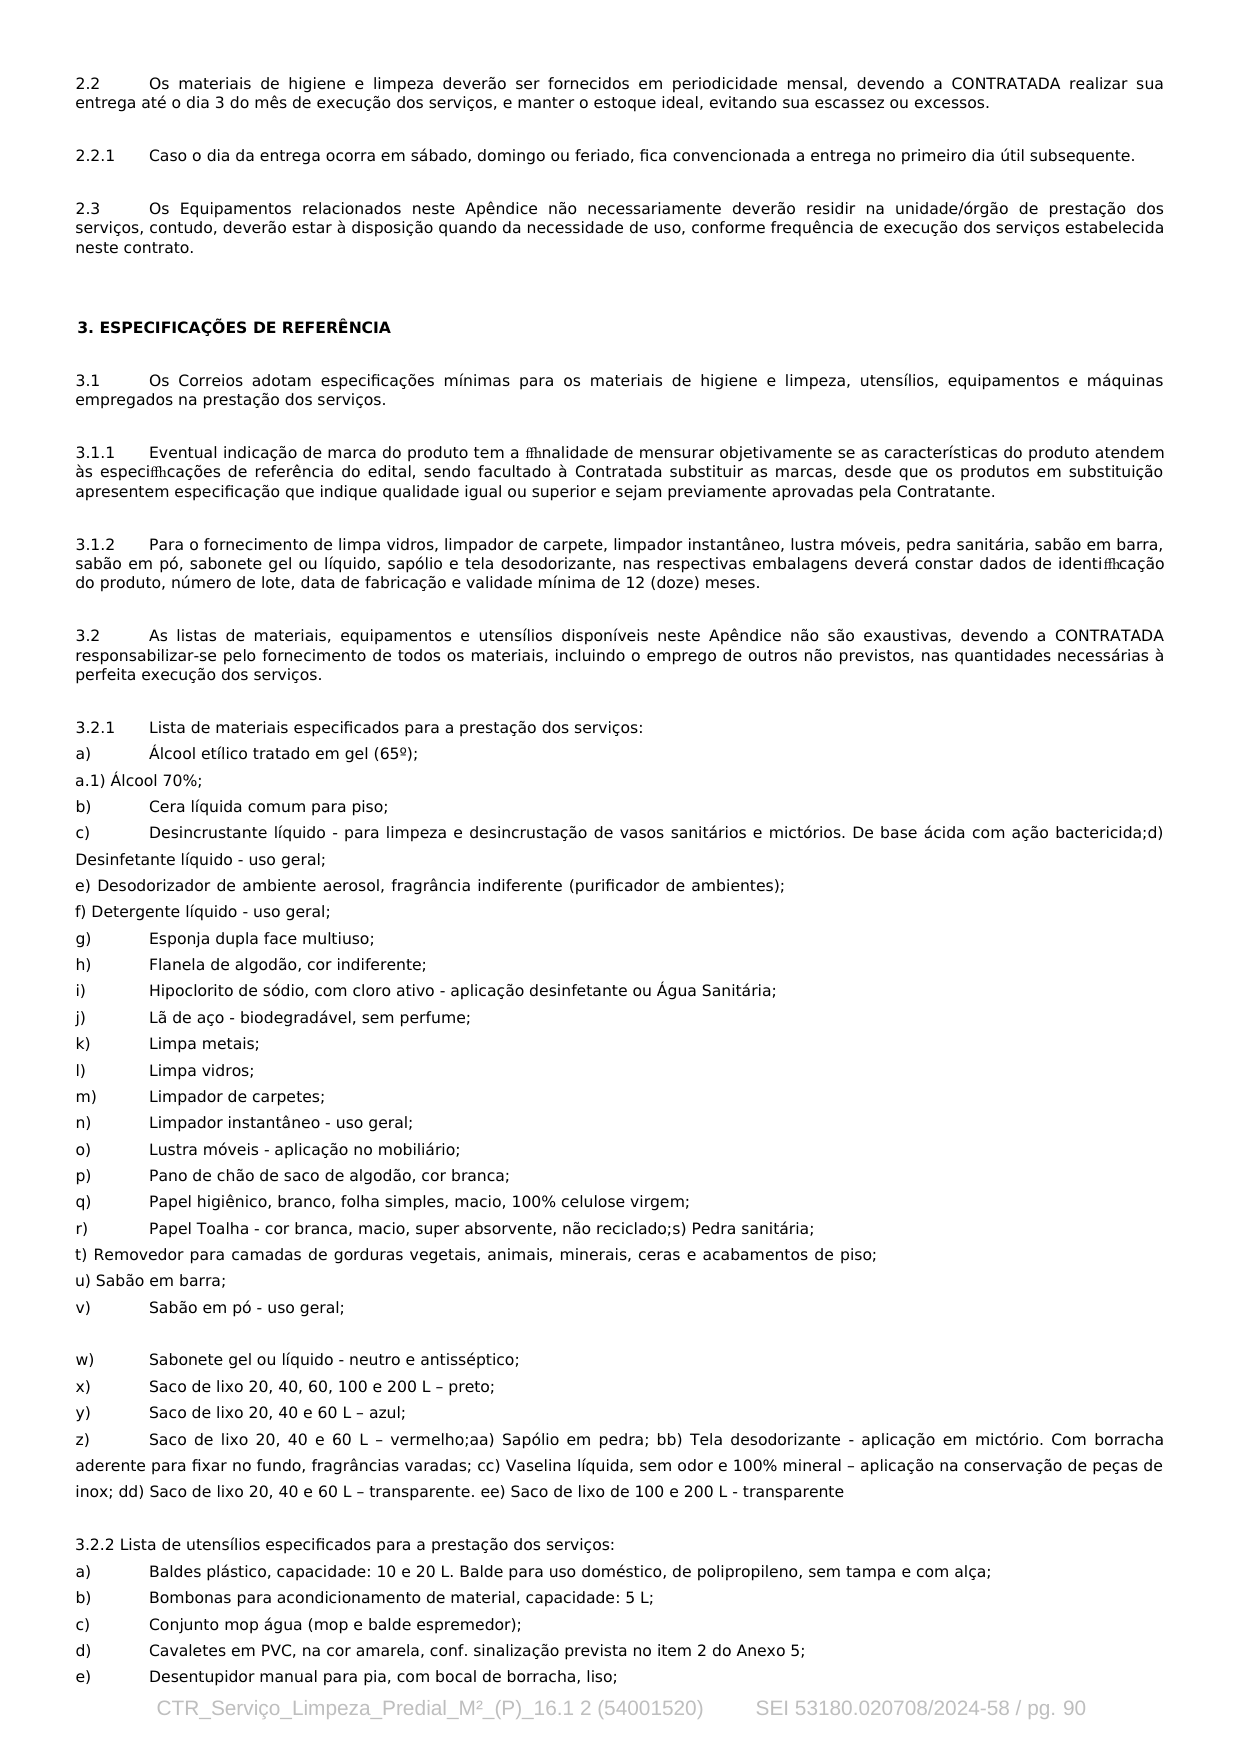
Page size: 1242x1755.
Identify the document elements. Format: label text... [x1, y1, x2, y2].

list Lã de aço - biodegradável, sem perfume; [75, 1009, 1166, 1027]
list Desentupidor manual para pia, com bocal de borracha, liso; [75, 1668, 1166, 1686]
list As listas de materiais, equipamentos e utensílios disponíveis neste Apêndice não são exaustivas, devendo a CONTRATADA responsabilizar-se pelo fornecimento de todos os materiais, incluindo o emprego de outros não previstos, nas quantidades necessárias à perfeita execução dos serviços. [75, 627, 1166, 684]
list Papel Toalha - cor branca, macio, super absorvente, não reciclado;s) Pedra sanitária; [75, 1219, 1166, 1238]
list Sabão em pó - uso geral; [75, 1299, 1166, 1317]
text 3.2.2 Lista de utensílios especificados para a prestação dos serviços: [75, 1536, 1166, 1554]
list Lista de materiais especificados para a prestação dos serviços: [75, 719, 1166, 737]
list Flanela de algodão, cor indiferente; [75, 956, 1166, 974]
list Saco de lixo 20, 40, 60, 100 e 200 L – preto; [75, 1378, 1166, 1396]
list Conjunto mop água (mop e balde espremedor); [75, 1616, 1166, 1634]
list Papel higiênico, branco, folha simples, macio, 100% celulose virgem; [75, 1193, 1166, 1211]
list Limpa metais; [75, 1035, 1166, 1053]
list Baldes plástico, capacidade: 10 e 20 L. Balde para uso doméstico, de polipropileno, sem tampa e com alça; [75, 1563, 1166, 1581]
list Caso o dia da entrega ocorra em sábado, domingo ou feriado, fica convencionada a entrega no primeiro dia útil subsequente. [75, 147, 1166, 165]
list Hipoclorito de sódio, com cloro ativo - aplicação desinfetante ou Água Sanitária; [75, 982, 1166, 1001]
list Os materiais de higiene e limpeza deverão ser fornecidos em periodicidade mensal, devendo a CONTRATADA realizar sua entrega até o dia 3 do mês de execução dos serviços, e manter o estoque ideal, evitando sua escassez ou excessos. [75, 75, 1166, 113]
list Esponja dupla face multiuso; [75, 930, 1166, 948]
list Desincrustante líquido - para limpeza e desincrustação de vasos sanitários e mictórios. De base ácida com ação bactericida;d) Desinfetante líquido - uso geral; [75, 824, 1166, 869]
list ESPECIFICAÇÕES DE REFERÊNCIA [77, 318, 1183, 337]
list Saco de lixo 20, 40 e 60 L – azul; [75, 1404, 1166, 1422]
list Limpador de carpetes; [75, 1088, 1166, 1106]
list Para o fornecimento de limpa vidros, limpador de carpete, limpador instantâneo, lustra móveis, pedra sanitária, sabão em barra, sabão em pó, sabonete gel ou líquido, sapólio e tela desodorizante, nas respectivas embalagens deverá constar dados de identicação do produto, número de lote, data de fabricação e validade mínima de 12 (doze) meses. [75, 535, 1166, 593]
list Limpador instantâneo - uso geral; [75, 1114, 1166, 1132]
list Os Equipamentos relacionados neste Apêndice não necessariamente deverão residir na unidade/órgão de prestação dos serviços, contudo, deverão estar à disposição quando da necessidade de uso, conforme frequência de execução dos serviços estabelecida neste contrato. [75, 200, 1166, 257]
text a.1) Álcool 70%; [75, 772, 1166, 790]
list Os Correios adotam especificações mínimas para os materiais de higiene e limpeza, utensílios, equipamentos e máquinas empregados na prestação dos serviços. [75, 372, 1166, 409]
text t) Removedor para camadas de gorduras vegetais, animais, minerais, ceras e acabamentos de piso; u) Sabão em barra; [75, 1246, 879, 1291]
list Álcool etílico tratado em gel (65º); [75, 745, 1166, 763]
list Bombonas para acondicionamento de material, capacidade: 5 L; [75, 1589, 1166, 1607]
list Cavaletes em PVC, na cor amarela, conf. sinalização prevista no item 2 do Anexo 5; [75, 1642, 1166, 1660]
list Pano de chão de saco de algodão, cor branca; [75, 1167, 1166, 1185]
text e) Desodorizador de ambiente aerosol, fragrância indiferente (purificador de ambientes); f) Detergente líquido - uso geral; [75, 877, 786, 922]
list Cera líquida comum para piso; [75, 798, 1166, 816]
list Eventual indicação de marca do produto tem a nalidade de mensurar objetivamente se as características do produto atendem às especicações de referência do edital, sendo facultado à Contratada substituir as marcas, desde que os produtos em substituição apresentem especificação que indique qualidade igual ou superior e sejam previamente aprovadas pela Contratante. [75, 444, 1166, 501]
list Sabonete gel ou líquido - neutro e antisséptico; [75, 1351, 1166, 1369]
list Limpa vidros; [75, 1061, 1166, 1080]
list Lustra móveis - aplicação no mobiliário; [75, 1141, 1166, 1159]
list Saco de lixo 20, 40 e 60 L – vermelho;aa) Sapólio em pedra; bb) Tela desodorizante - aplicação em mictório. Com borracha aderente para fixar no fundo, fragrâncias varadas; cc) Vaselina líquida, sem odor e 100% mineral – aplicação na conservação de peças de inox; dd) Saco de lixo 20, 40 e 60 L – transparente. ee) Saco de lixo de 100 e 200 L - transparente [75, 1430, 1166, 1501]
